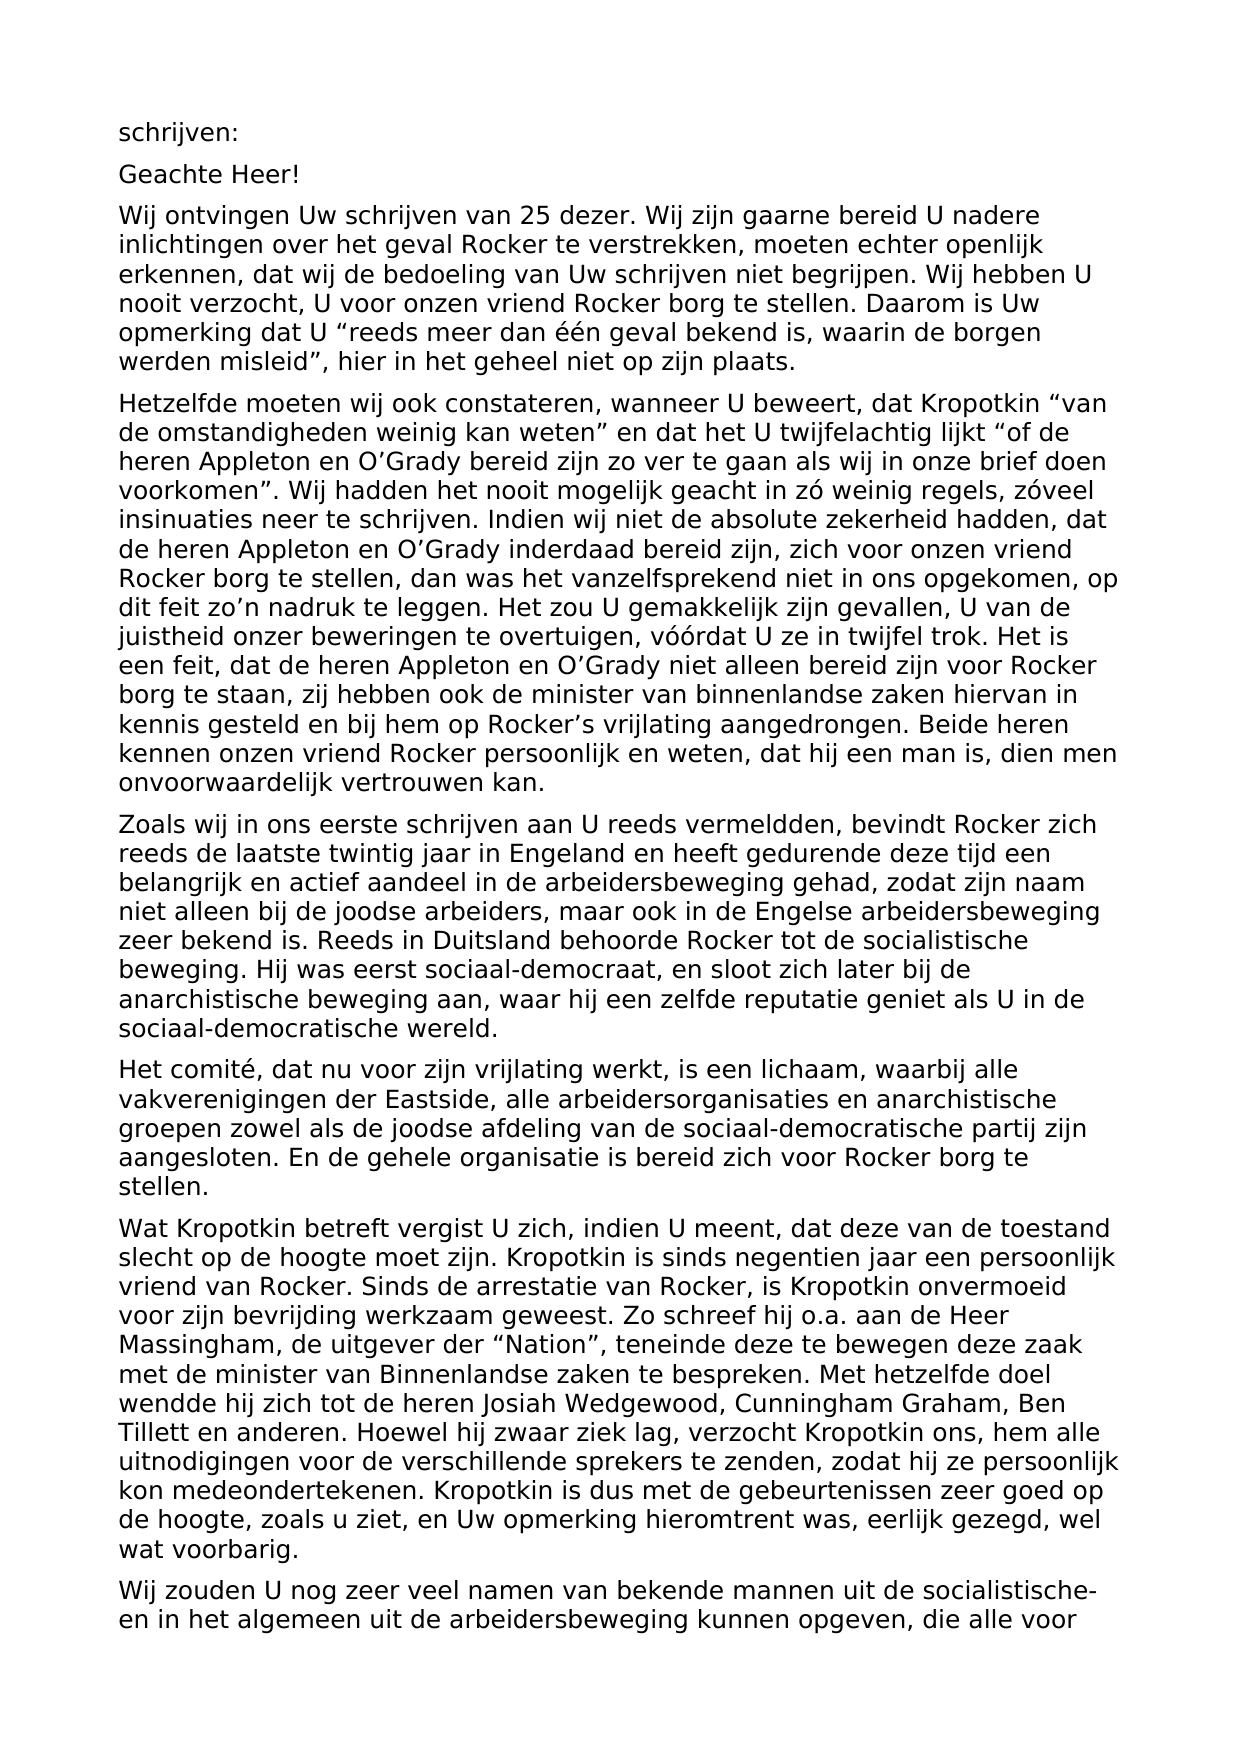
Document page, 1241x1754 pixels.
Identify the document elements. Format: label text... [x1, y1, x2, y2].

text Geachte Heer! [118, 160, 1122, 189]
text Wat Kropotkin betreft vergist U zich, indien U meent, dat deze van de toestand slecht op de hoogte moet zijn. Kropotkin is sinds negentien jaar een persoonlijk vriend van Rocker. Sinds de arrestatie van Rocker, is Kropotkin onvermoeid voor zijn bevrijding werkzaam geweest. Zo schreef hij o.a. aan de Heer Massingham, de uitgever der “Nation”, teneinde deze te bewegen deze zaak met de minister van Binnenlandse zaken te bespreken. Met hetzelfde doel wendde hij zich tot de heren Josiah Wedgewood, Cunningham Graham, Ben Tillett en anderen. Hoewel hij zwaar ziek lag, verzocht Kropotkin ons, hem alle uitnodigingen voor de verschillende sprekers te zenden, zodat hij ze persoonlijk kon medeondertekenen. Kropotkin is dus met de gebeurtenissen zeer goed op de hoogte, zoals u ziet, en Uw opmerking hieromtrent was, eerlijk gezegd, wel wat voorbarig. [118, 1214, 1122, 1564]
text schrijven: [118, 118, 1122, 147]
text Wij zouden U nog zeer veel namen van bekende mannen uit de socialistische- en in het algemeen uit de arbeidersbeweging kunnen opgeven, die alle voor [118, 1576, 1122, 1635]
text Hetzelfde moeten wij ook constateren, wanneer U beweert, dat Kropotkin “van de omstandigheden weinig kan weten” en dat het U twijfelachtig lijkt “of de heren Appleton en O’Grady bereid zijn zo ver te gaan als wij in onze brief doen voorkomen”. Wij hadden het nooit mogelijk geacht in zó weinig regels, zóveel insinuaties neer te schrijven. Indien wij niet de absolute zekerheid hadden, dat de heren Appleton en O’Grady inderdaad bereid zijn, zich voor onzen vriend Rocker borg te stellen, dan was het vanzelfsprekend niet in ons opgekomen, op dit feit zo’n nadruk te leggen. Het zou U gemakkelijk zijn gevallen, U van de juistheid onzer beweringen te overtuigen, vóórdat U ze in twijfel trok. Het is een feit, dat de heren Appleton en O’Grady niet alleen bereid zijn voor Rocker borg te staan, zij hebben ook de minister van binnenlandse zaken hiervan in kennis gesteld en bij hem op Rocker’s vrijlating aangedrongen. Beide heren kennen onzen vriend Rocker persoonlijk en weten, dat hij een man is, dien men onvoorwaardelijk vertrouwen kan. [118, 389, 1122, 797]
text Zoals wij in ons eerste schrijven aan U reeds vermeldden, bevindt Rocker zich reeds de laatste twintig jaar in Engeland en heeft gedurende deze tijd een belangrijk en actief aandeel in de arbeidersbeweging gehad, zodat zijn naam niet alleen bij de joodse arbeiders, maar ook in de Engelse arbeidersbeweging zeer bekend is. Reeds in Duitsland behoorde Rocker tot de socialistische beweging. Hij was eerst sociaal-democraat, en sloot zich later bij de anarchistische beweging aan, waar hij een zelfde reputatie geniet als U in de sociaal-democratische wereld. [118, 810, 1122, 1043]
text Het comité, dat nu voor zijn vrijlating werkt, is een lichaam, waarbij alle vakverenigingen der Eastside, alle arbeidersorganisaties en anarchistische groepen zowel als de joodse afdeling van de sociaal-democratische partij zijn aangesloten. En de gehele organisatie is bereid zich voor Rocker borg te stellen. [118, 1056, 1122, 1201]
text Wij ontvingen Uw schrijven van 25 dezer. Wij zijn gaarne bereid U nadere inlichtingen over het geval Rocker te verstrekken, moeten echter openlijk erkennen, dat wij de bedoeling van Uw schrijven niet begrijpen. Wij hebben U nooit verzocht, U voor onzen vriend Rocker borg te stellen. Daarom is Uw opmerking dat U “reeds meer dan één geval bekend is, waarin de borgen werden misleid”, hier in het geheel niet op zijn plaats. [118, 201, 1122, 376]
